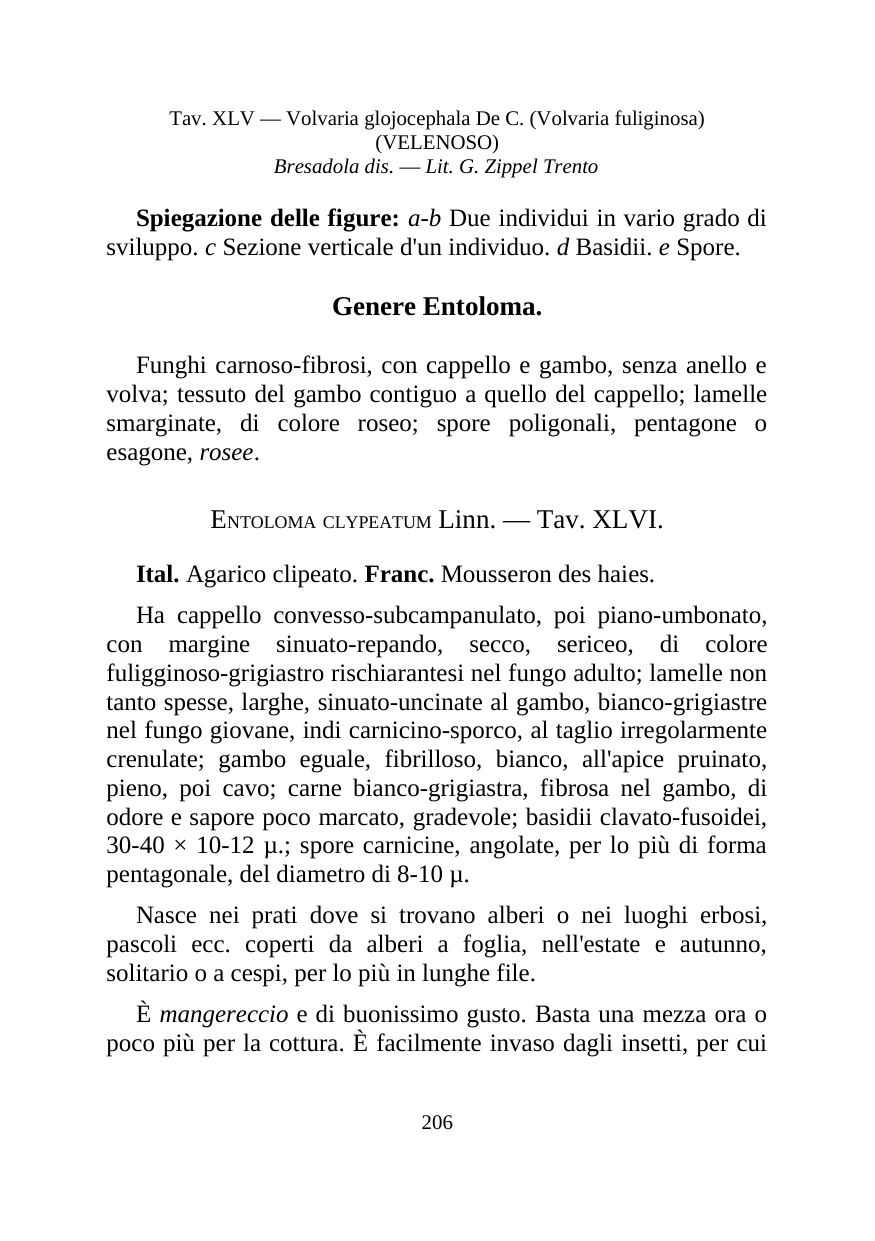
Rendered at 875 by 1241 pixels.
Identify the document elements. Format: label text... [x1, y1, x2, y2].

text Nasce nei prati dove si trovano alberi o nei luoghi erbosi, pascoli ecc. coperti da alberi a foglia, nell'estate e autunno, solitario o a cespi, per lo più in lunghe file. [106, 900, 768, 987]
text Spiegazione delle figure: a-b Due individui in vario grado di sviluppo. c Sezione verticale d'un individuo. d Basidii. e Spore. [106, 203, 768, 261]
text È mangereccio e di buonissimo gusto. Basta una mezza ora o poco più per la cottura. È facilmente invaso dagli insetti, per cui [106, 999, 768, 1057]
subtitle Genere Entoloma. [106, 290, 768, 321]
text Funghi carnoso-fibrosi, con cappello e gambo, senza anello e volva; tessuto del gambo contiguo a quello del cappello; lamelle smarginate, di colore roseo; spore poligonali, pentagone o esagone, rosee. [106, 350, 768, 465]
text Ital. Agarico clipeato. Franc. Mousseron des haies. [106, 559, 768, 588]
text Entoloma clypeatum Linn. — Tav. XLVI. [106, 503, 768, 534]
text Ha cappello convesso-subcampanulato, poi piano-umbonato, con margine sinuato-repando, secco, sericeo, di colore fuligginoso-grigiastro rischiarantesi nel fungo adulto; lamelle non tanto spesse, larghe, sinuato-uncinate al gambo, bianco-grigiastre nel fungo giovane, indi carnicino-sporco, al taglio irregolarmente crenulate; gambo eguale, fibrilloso, bianco, all'apice pruinato, pieno, poi cavo; carne bianco-grigiastra, fibrosa nel gambo, di odore e sapore poco marcato, gradevole; basidii clavato-fusoidei, 30-40 × 10-12 µ.; spore carnicine, angolate, per lo più di forma pentagonale, del diametro di 8-10 µ. [106, 600, 768, 888]
text Tav. XLV — Volvaria glojocephala De C. (Volvaria fuliginosa) (VELENOSO) Bresadola dis. — Lit. G. Zippel Trento [106, 106, 768, 178]
